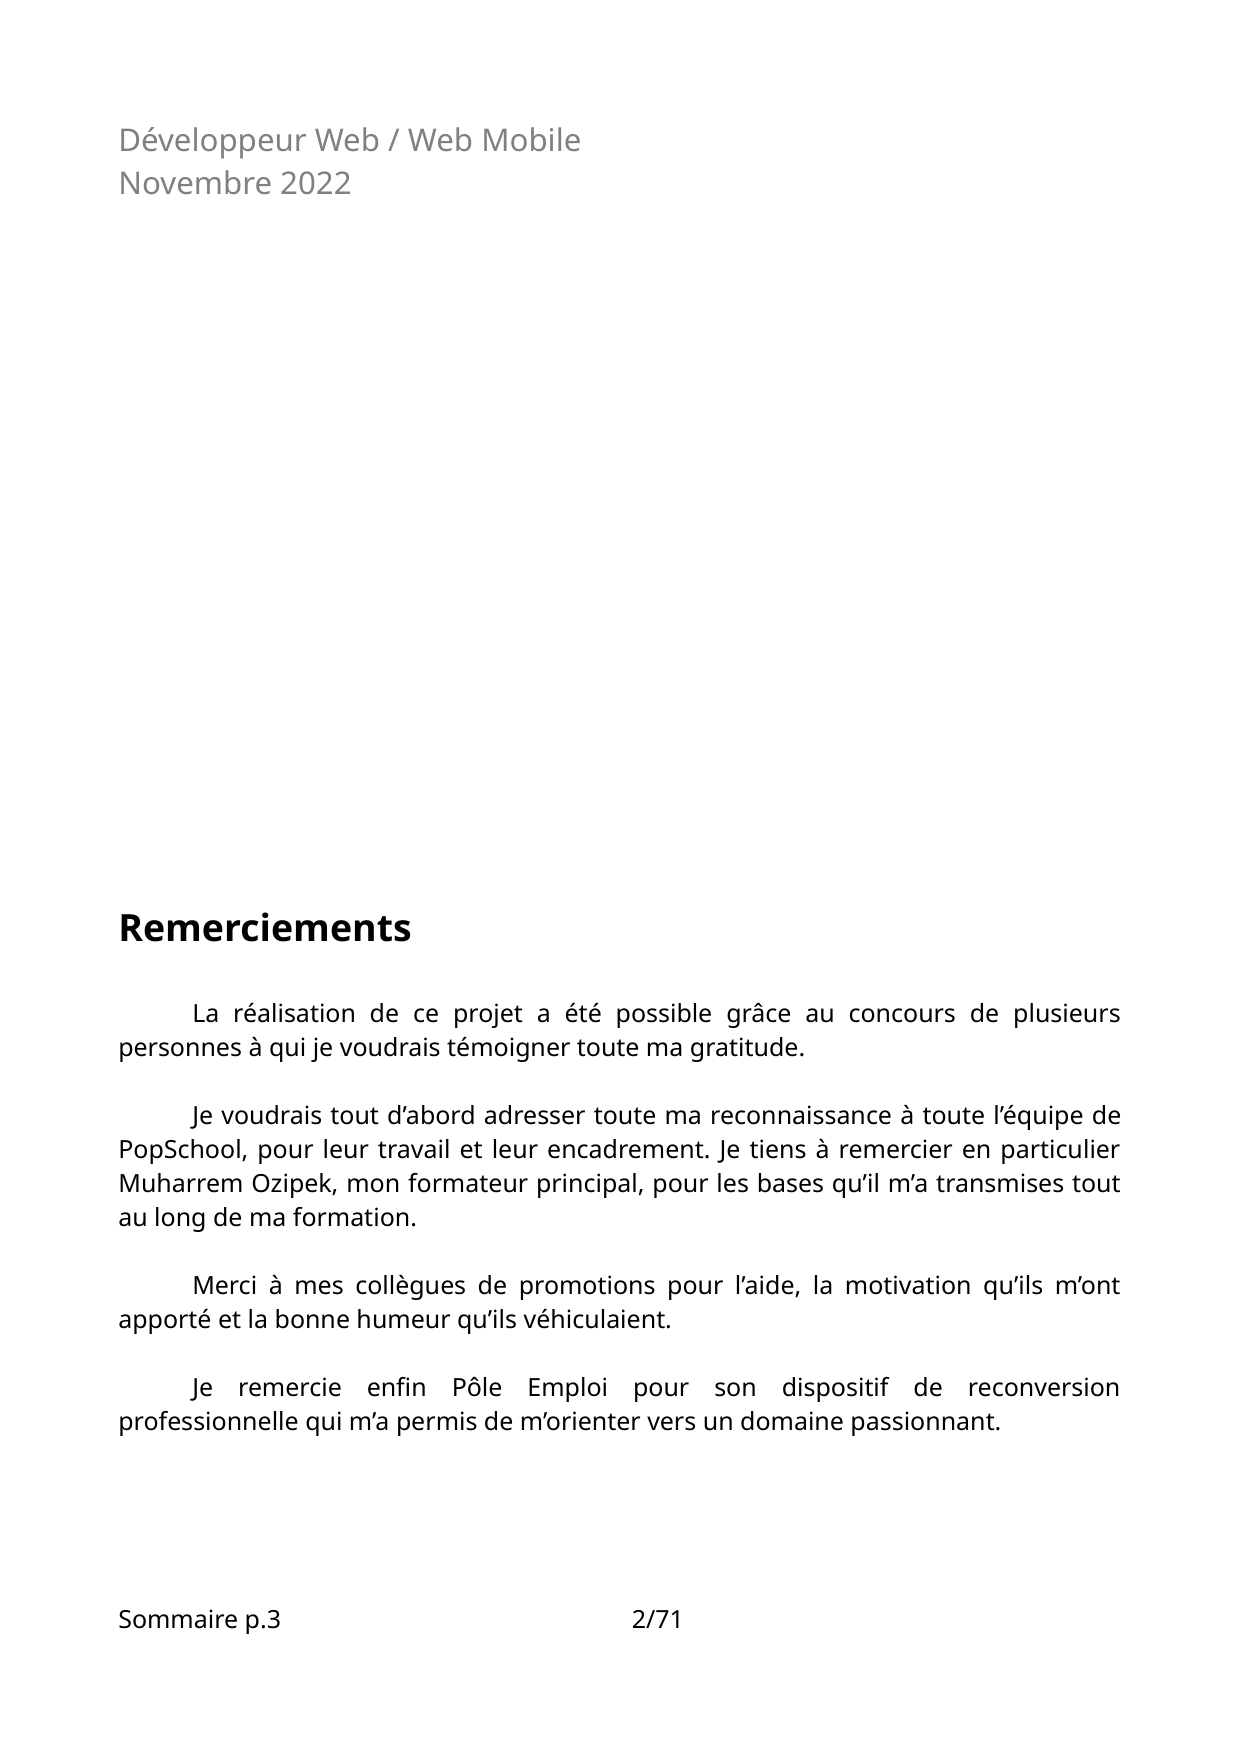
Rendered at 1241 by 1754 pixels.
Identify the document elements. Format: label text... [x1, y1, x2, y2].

text Novembre 2022 [118, 161, 1122, 203]
text Merci à mes collègues de promotions pour l’aide, la motivation qu’ils m’ont apporté et la bonne humeur qu’ils véhiculaient. [118, 1268, 1122, 1336]
text Remerciements [118, 902, 1122, 953]
text Développeur Web / Web Mobile [118, 118, 1122, 161]
text La réalisation de ce projet a été possible grâce au concours de plusieurs personnes à qui je voudrais témoigner toute ma gratitude. [118, 995, 1122, 1063]
text Je voudrais tout d’abord adresser toute ma reconnaissance à toute l’équipe de PopSchool, pour leur travail et leur encadrement. Je tiens à remercier en particulier Muharrem Ozipek, mon formateur principal, pour les bases qu’il m’a transmises tout au long de ma formation. [118, 1097, 1122, 1234]
text Je remercie enfin Pôle Emploi pour son dispositif de reconversion professionnelle qui m’a permis de m’orienter vers un domaine passionnant. [118, 1370, 1122, 1438]
